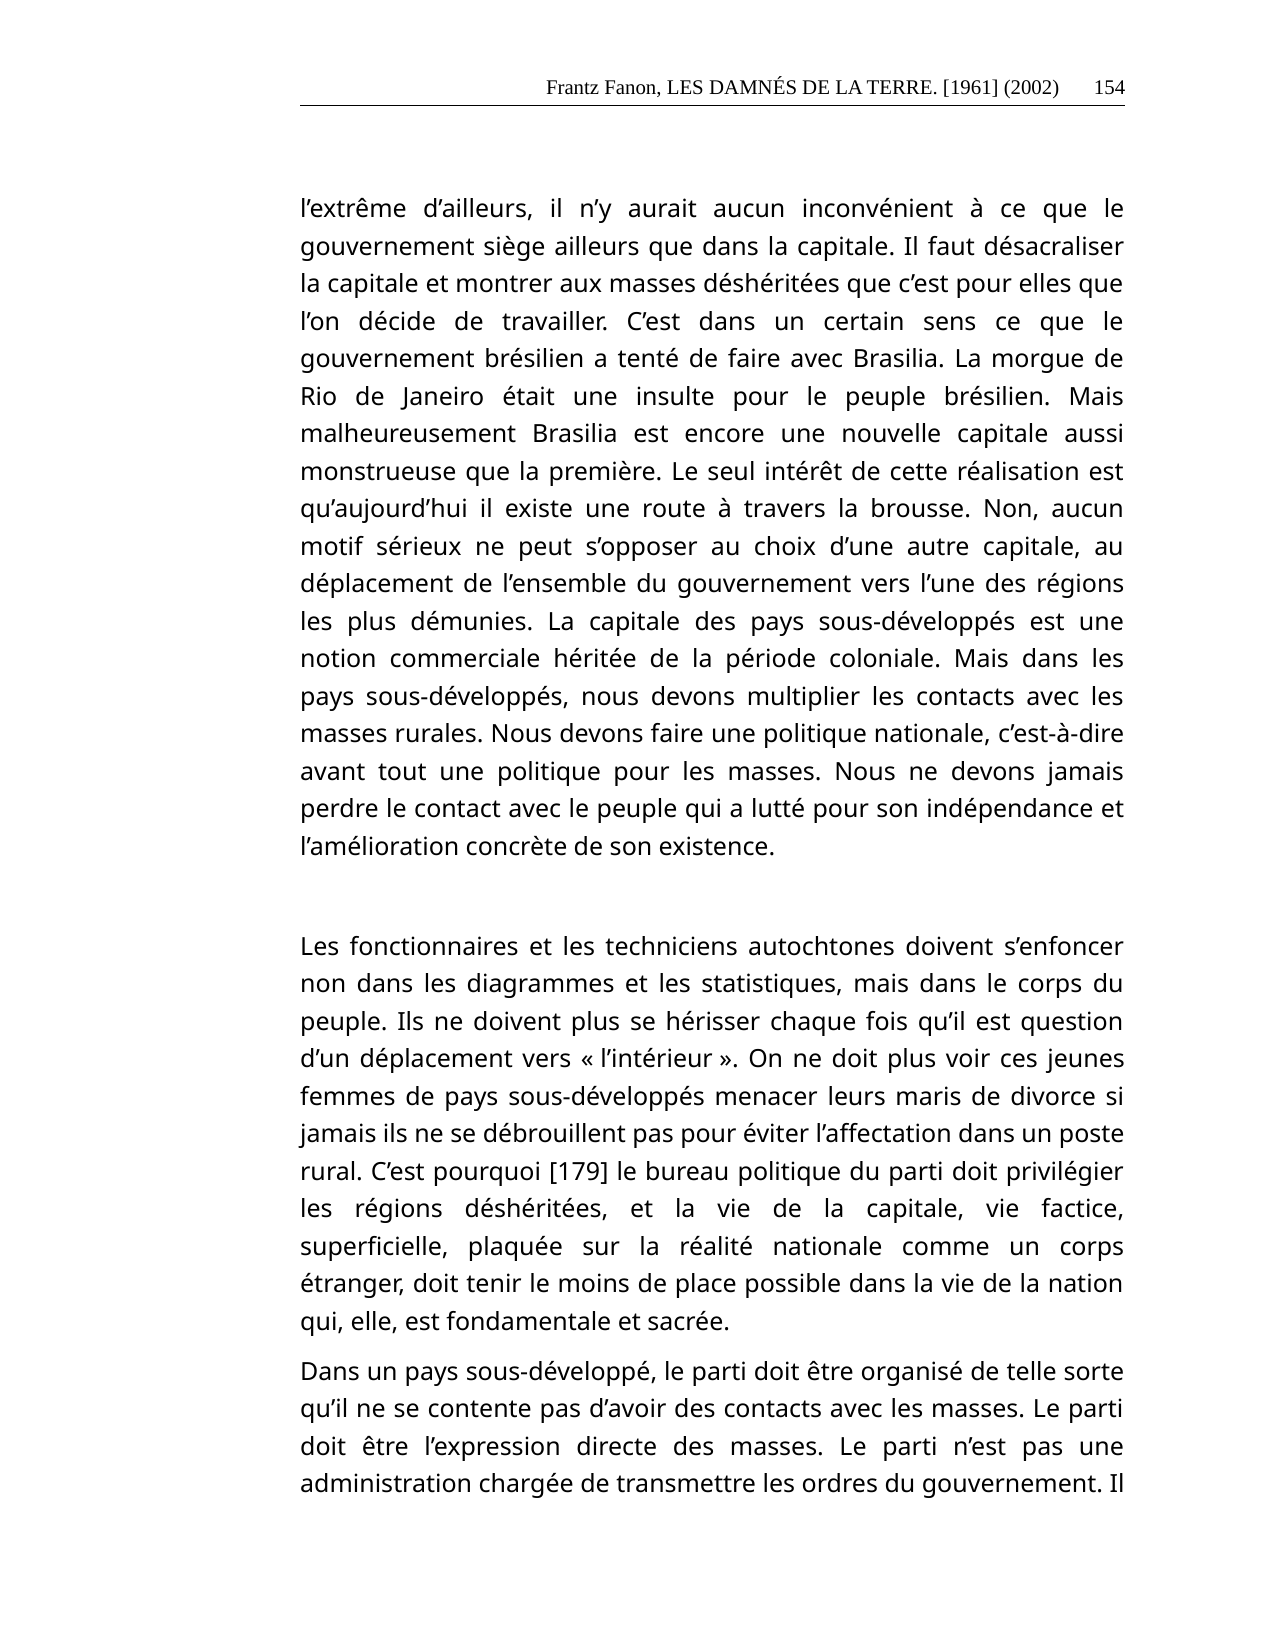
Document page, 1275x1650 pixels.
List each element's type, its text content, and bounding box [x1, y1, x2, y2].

text l’extrême d’ailleurs, il n’y aurait aucun inconvénient à ce que le gouvernement siège ailleurs que dans la capitale. Il faut désacraliser la capitale et montrer aux masses déshéritées que c’est pour elles que l’on décide de travailler. C’est dans un certain sens ce que le gouvernement brésilien a tenté de faire avec Brasilia. La morgue de Rio de Janeiro était une insulte pour le peuple brésilien. Mais malheureusement Brasilia est encore une nouvelle capitale aussi monstrueuse que la première. Le seul intérêt de cette réalisation est qu’aujourd’hui il existe une route à travers la brousse. Non, aucun motif sérieux ne peut s’opposer au choix d’une autre capitale, au déplacement de l’ensemble du gouvernement vers l’une des régions les plus démunies. La capitale des pays sous-développés est une notion commerciale héritée de la période coloniale. Mais dans les pays sous-développés, nous devons multiplier les contacts avec les masses rurales. Nous devons faire une politique nationale, c’est-à-dire avant tout une politique pour les masses. Nous ne devons jamais perdre le contact avec le peuple qui a lutté pour son indépendance et l’amélioration concrète de son existence. [300, 187, 1125, 862]
text Les fonctionnaires et les techniciens autochtones doivent s’enfoncer non dans les diagrammes et les statistiques, mais dans le corps du peuple. Ils ne doivent plus se hérisser chaque fois qu’il est question d’un déplacement vers « l’intérieur ». On ne doit plus voir ces jeunes femmes de pays sous-développés menacer leurs maris de divorce si jamais ils ne se débrouillent pas pour éviter l’affectation dans un poste rural. C’est pourquoi [179] le bureau politique du parti doit privilégier les régions déshéritées, et la vie de la capitale, vie factice, superficielle, plaquée sur la réalité nationale comme un corps étranger, doit tenir le moins de place possible dans la vie de la nation qui, elle, est fondamentale et sacrée. [300, 925, 1125, 1337]
text Dans un pays sous-développé, le parti doit être organisé de telle sorte qu’il ne se contente pas d’avoir des contacts avec les masses. Le parti doit être l’expression directe des masses. Le parti n’est pas une administration chargée de transmettre les ordres du gouvernement. Il [300, 1350, 1125, 1500]
